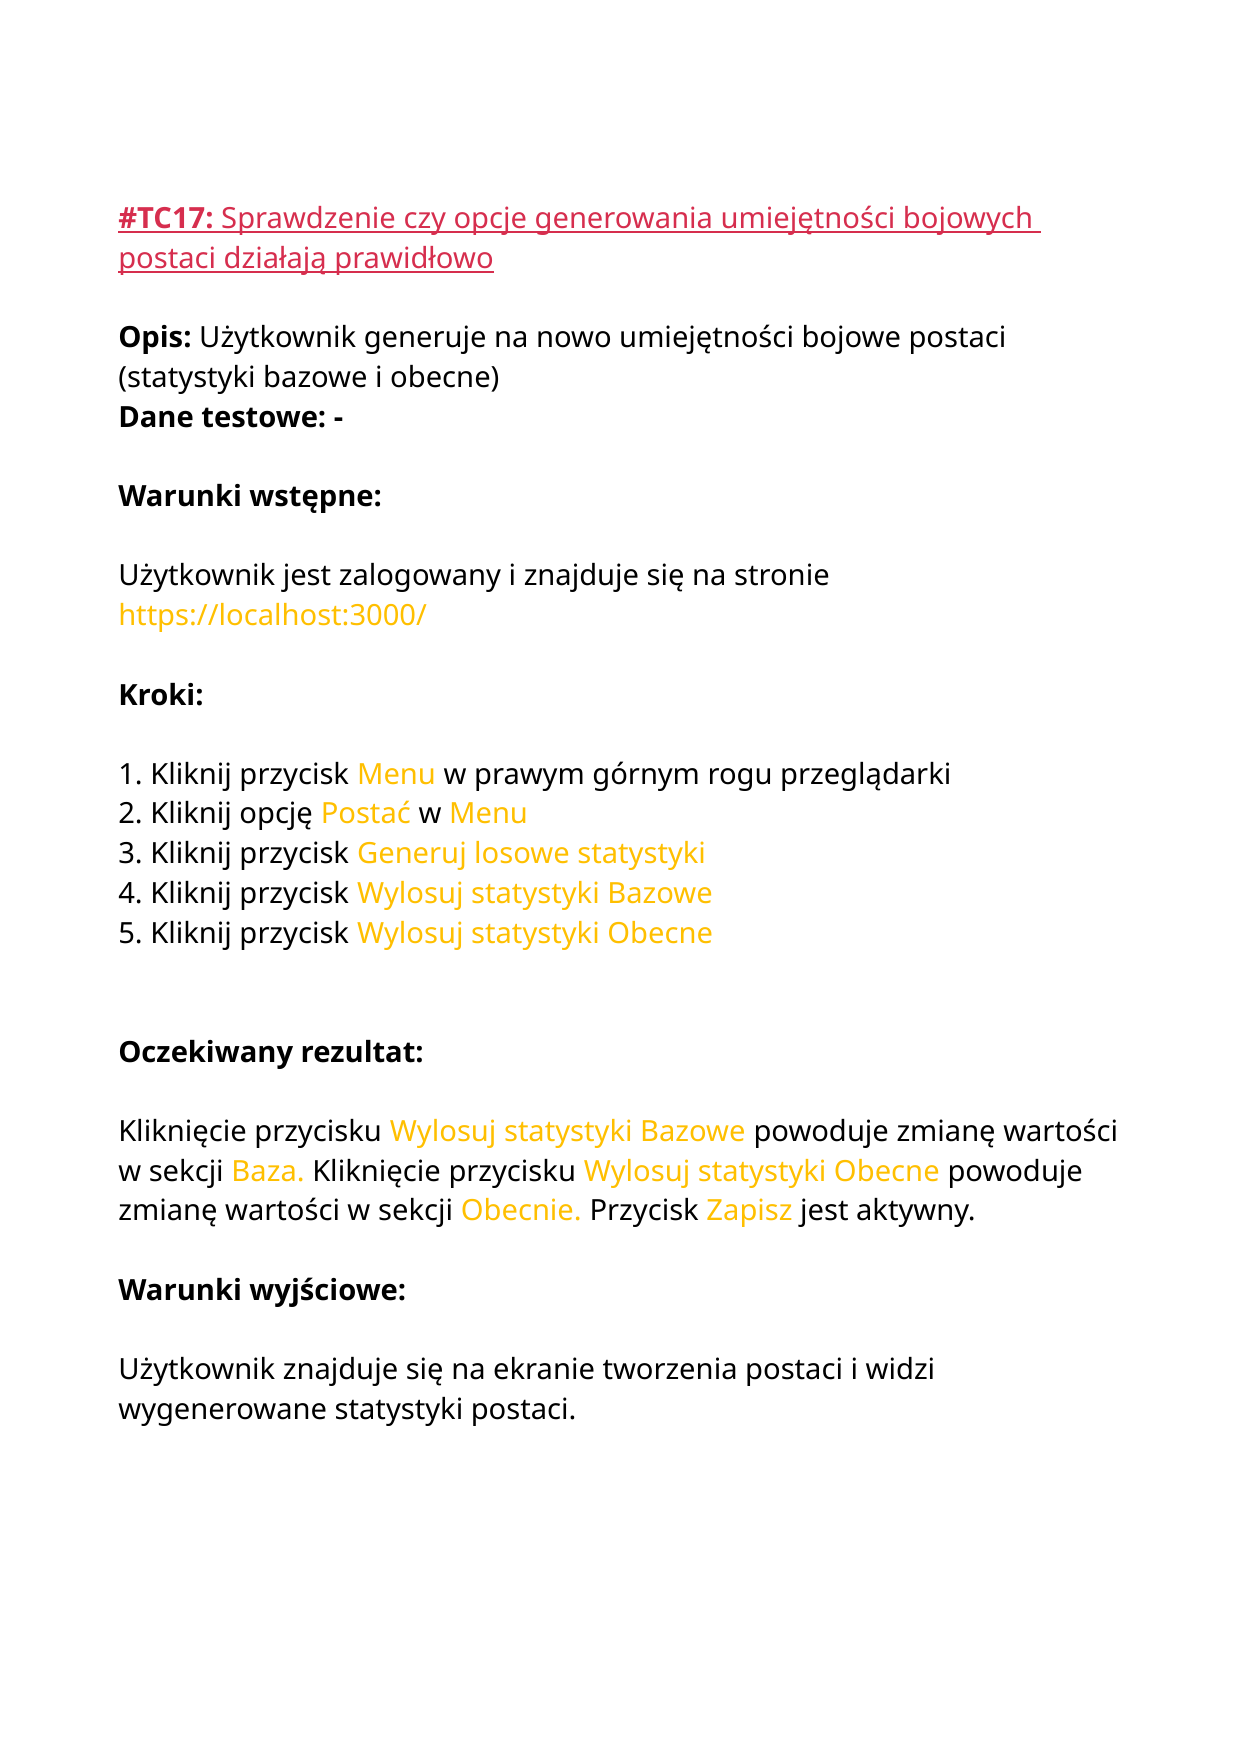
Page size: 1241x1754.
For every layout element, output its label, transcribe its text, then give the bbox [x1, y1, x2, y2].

text 4. Kliknij przycisk Wylosuj statystyki Bazowe [118, 872, 1122, 912]
text 2. Kliknij opcję Postać w Menu [118, 793, 1122, 832]
text 5. Kliknij przycisk Wylosuj statystyki Obecne [118, 912, 1122, 952]
text Użytkownik znajduje się na ekranie tworzenia postaci i widzi wygenerowane statystyki postaci. [118, 1348, 1122, 1428]
text Kroki: [118, 674, 1122, 713]
text Warunki wstępne: [118, 475, 1122, 515]
text #TC17: Sprawdzenie czy opcje generowania umiejętności bojowych postaci działają prawidłowo [118, 197, 1122, 277]
text Warunki wyjściowe: [118, 1269, 1122, 1309]
text Kliknięcie przycisku Wylosuj statystyki Bazowe powoduje zmianę wartości w sekcji Baza. Kliknięcie przycisku Wylosuj statystyki Obecne powoduje zmianę wartości w sekcji Obecnie. Przycisk Zapisz jest aktywny. [118, 1110, 1122, 1229]
text Dane testowe: - [118, 396, 1122, 436]
text Oczekiwany rezultat: [118, 1031, 1122, 1071]
text 1. Kliknij przycisk Menu w prawym górnym rogu przeglądarki [118, 753, 1122, 793]
text Użytkownik jest zalogowany i znajduje się na stronie https://localhost:3000/ [118, 555, 1122, 634]
text Opis: Użytkownik generuje na nowo umiejętności bojowe postaci (statystyki bazowe i obecne) [118, 317, 1122, 396]
text 3. Kliknij przycisk Generuj losowe statystyki [118, 832, 1122, 872]
